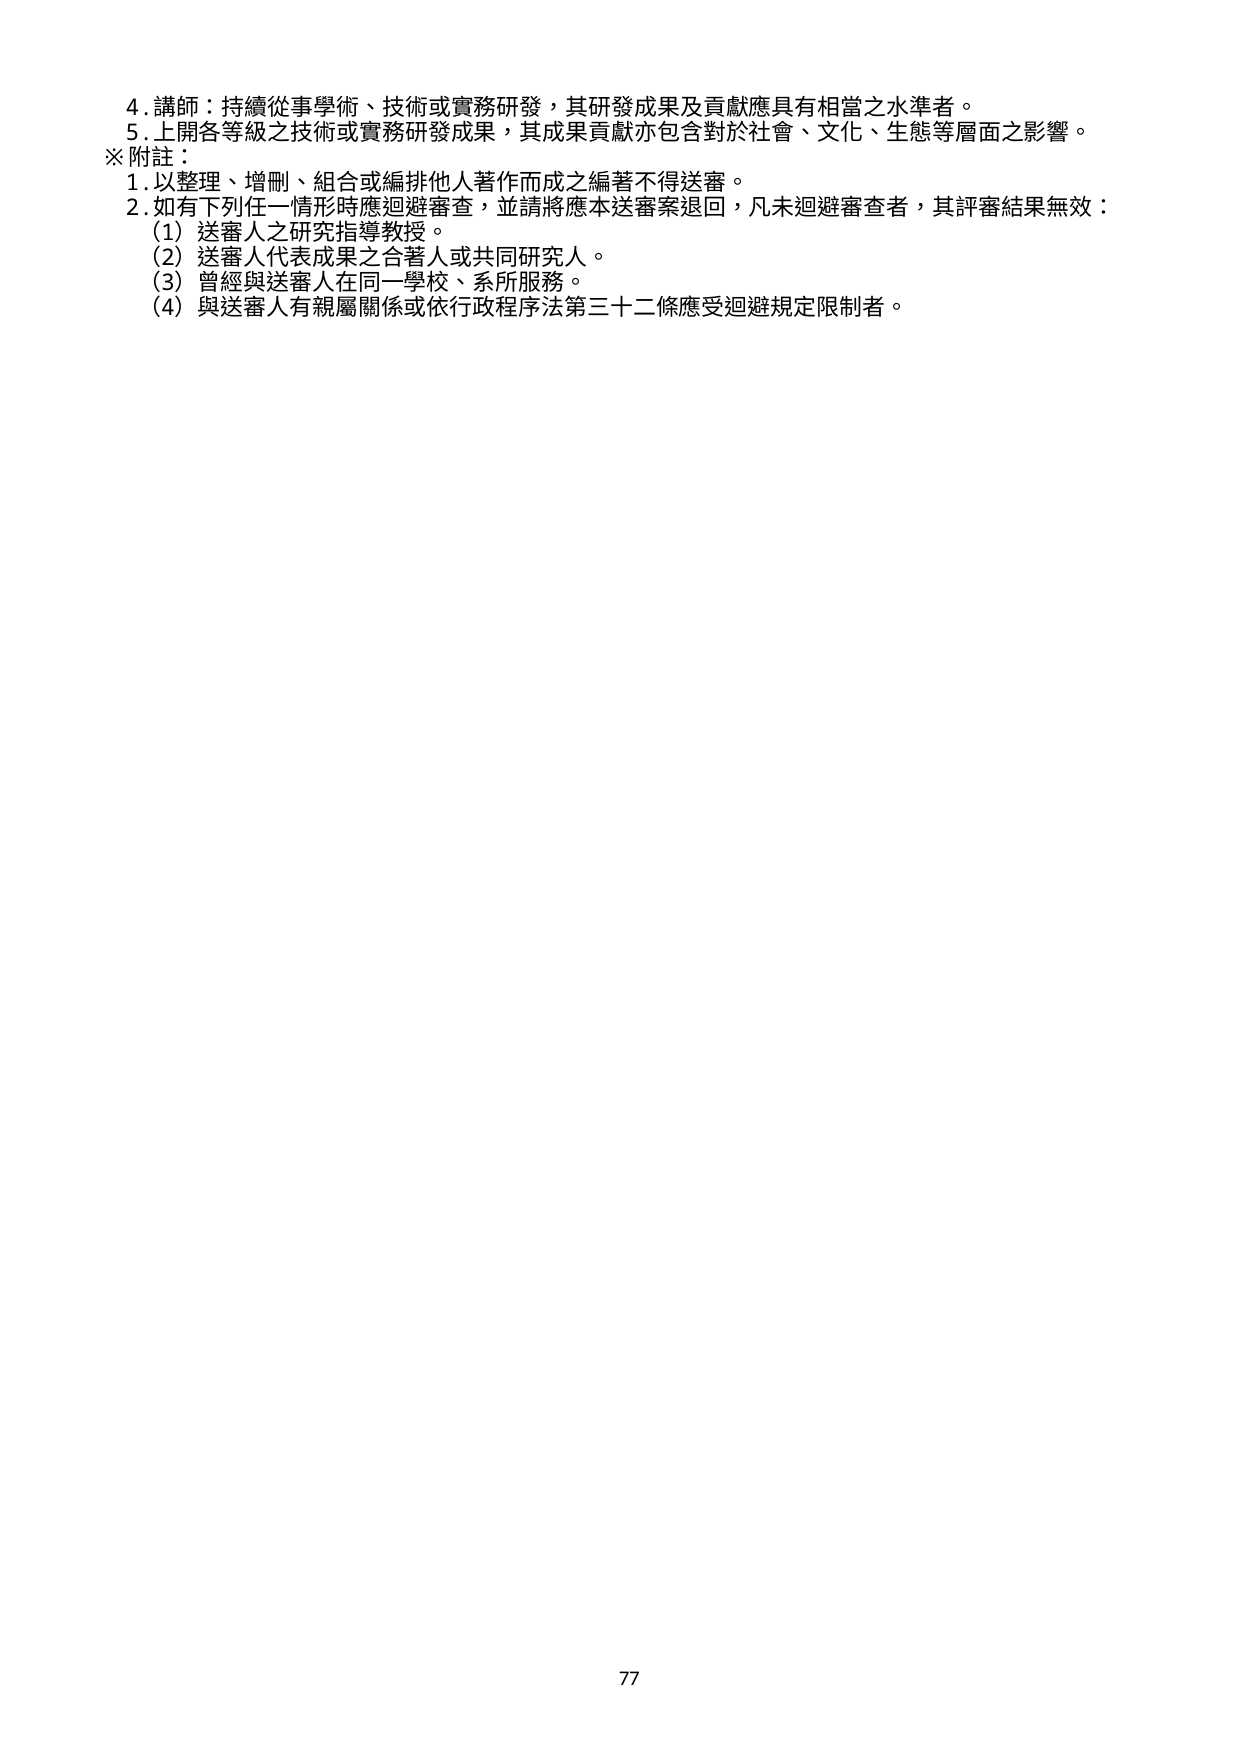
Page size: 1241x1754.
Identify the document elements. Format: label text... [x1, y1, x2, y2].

text （1）送審人之研究指導教授。 [138, 221, 1175, 246]
text ※附註： [100, 146, 1175, 171]
text 2.如有下列任一情形時應迴避審查，並請將應本送審案退回，凡未迴避審查者，其評審結果無效： [125, 196, 1175, 221]
text （4）與送審人有親屬關係或依行政程序法第三十二條應受迴避規定限制者。 [138, 296, 1175, 321]
text （2）送審人代表成果之合著人或共同研究人。 [138, 246, 1175, 271]
text 1.以整理、增刪、組合或編排他人著作而成之編著不得送審。 [125, 171, 1175, 196]
text 5.上開各等級之技術或實務研發成果，其成果貢獻亦包含對於社會、文化、生態等層面之影響。 [125, 121, 1175, 146]
text 4.講師：持續從事學術、技術或實務研發，其研發成果及貢獻應具有相當之水準者。 [125, 96, 1175, 121]
text （3）曾經與送審人在同一學校、系所服務。 [138, 271, 1175, 296]
